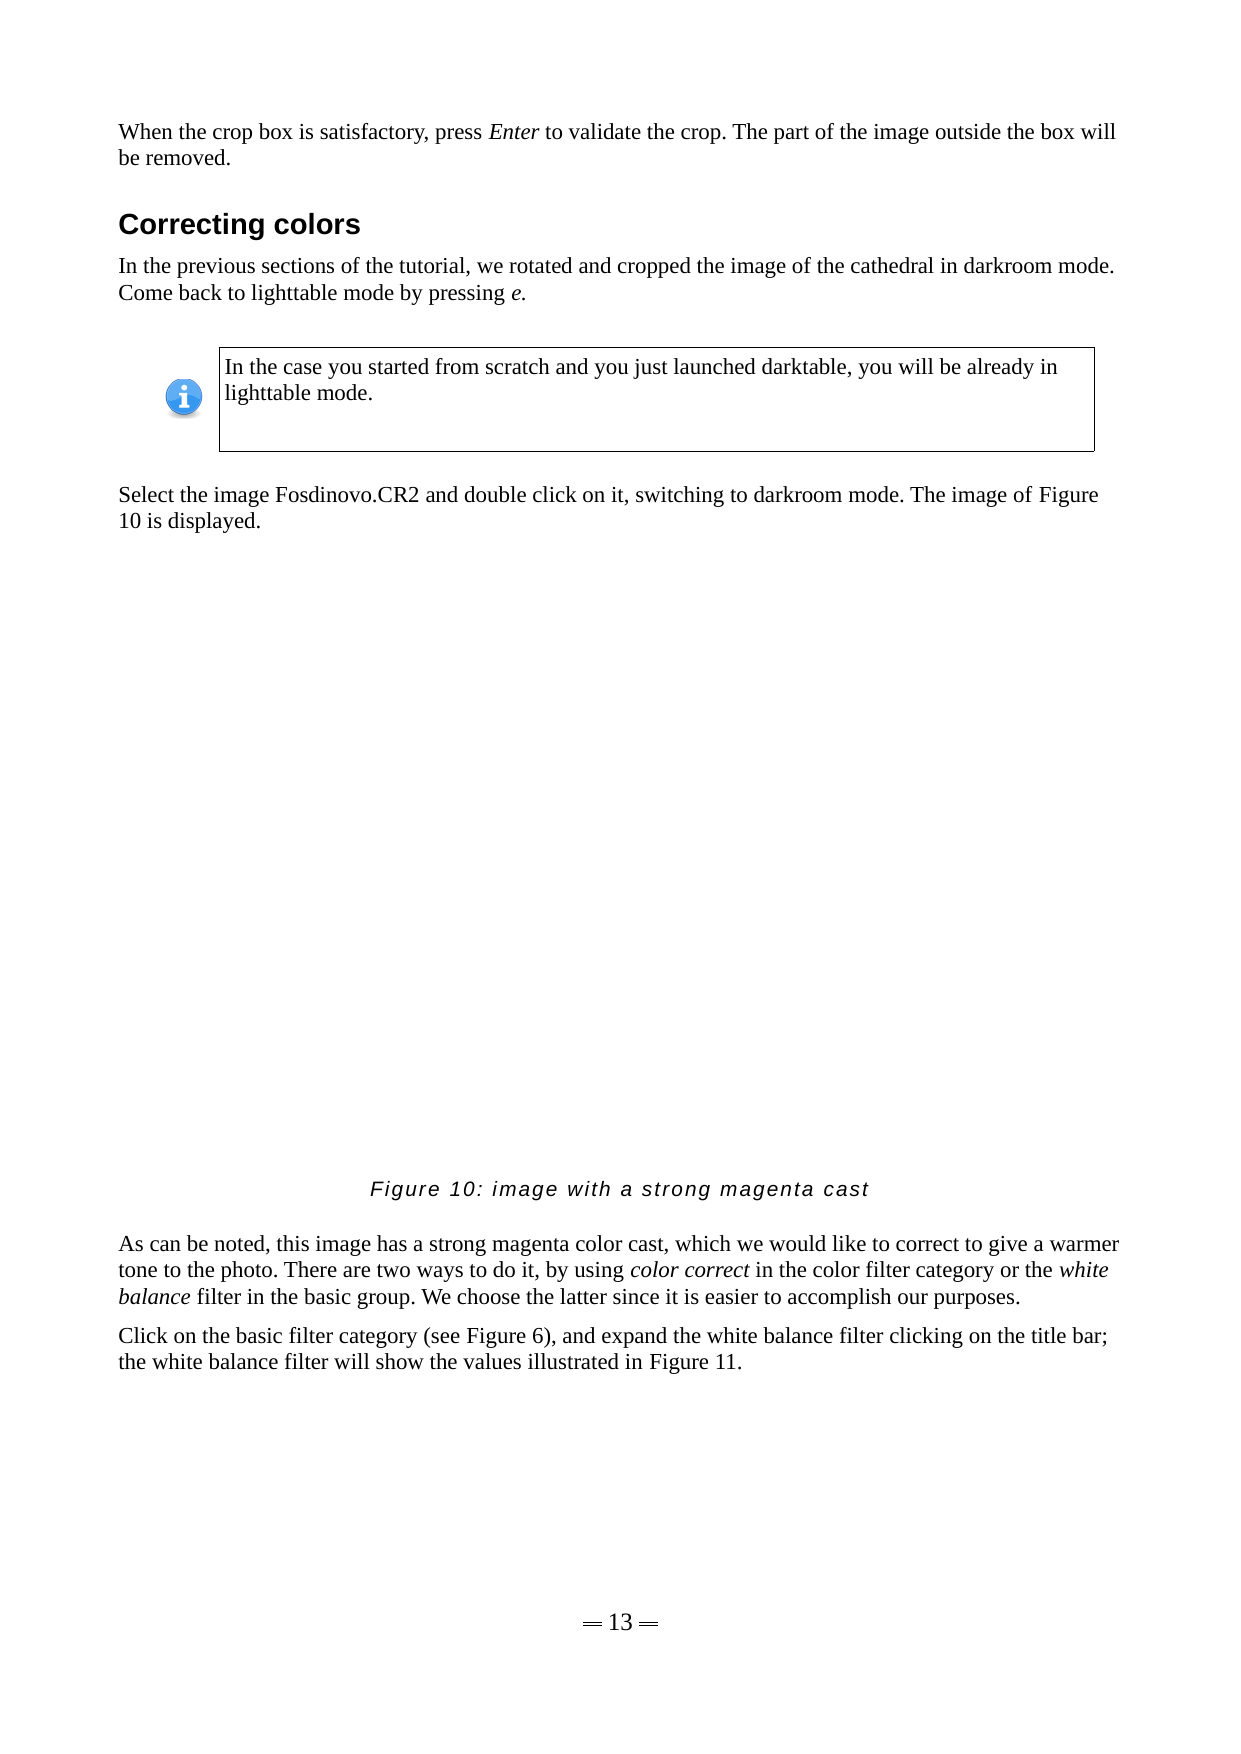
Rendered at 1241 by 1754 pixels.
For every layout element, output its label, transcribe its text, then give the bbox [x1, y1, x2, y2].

picture [163, 379, 204, 419]
text In the previous sections of the tutorial, we rotated and cropped the image of the cathedral in darkroom mode. Come back to lighttable mode by pressing e. [118, 252, 1122, 305]
text As can be noted, this image has a strong magenta color cast, which we would like to correct to give a warmer tone to the photo. There are two ways to do it, by using color correct in the color filter category or the white balance filter in the basic group. We choose the latter since it is easier to accomplish our purposes. [118, 1201, 1122, 1309]
table_header In the case you started from scratch and you just launched darktable, you will be already in lighttable mode. [220, 348, 1094, 451]
text Click on the basic filter category (see Figure 6), and expand the white balance filter clicking on the title bar; the white balance filter will show the values illustrated in Figure 11. [118, 1322, 1122, 1374]
table_header [149, 347, 219, 451]
text Select the image Fosdinovo.CR2 and double click on it, switching to darkroom mode. The image of Figure 10 is displayed. [118, 481, 1122, 533]
text When the crop box is satisfactory, press Enter to validate the crop. The part of the image outside the box will be removed. [118, 118, 1122, 171]
text Figure 10: image with a strong magenta cast [118, 558, 1122, 1201]
subtitle Correcting colors [118, 207, 1122, 241]
text [118, 546, 1122, 558]
